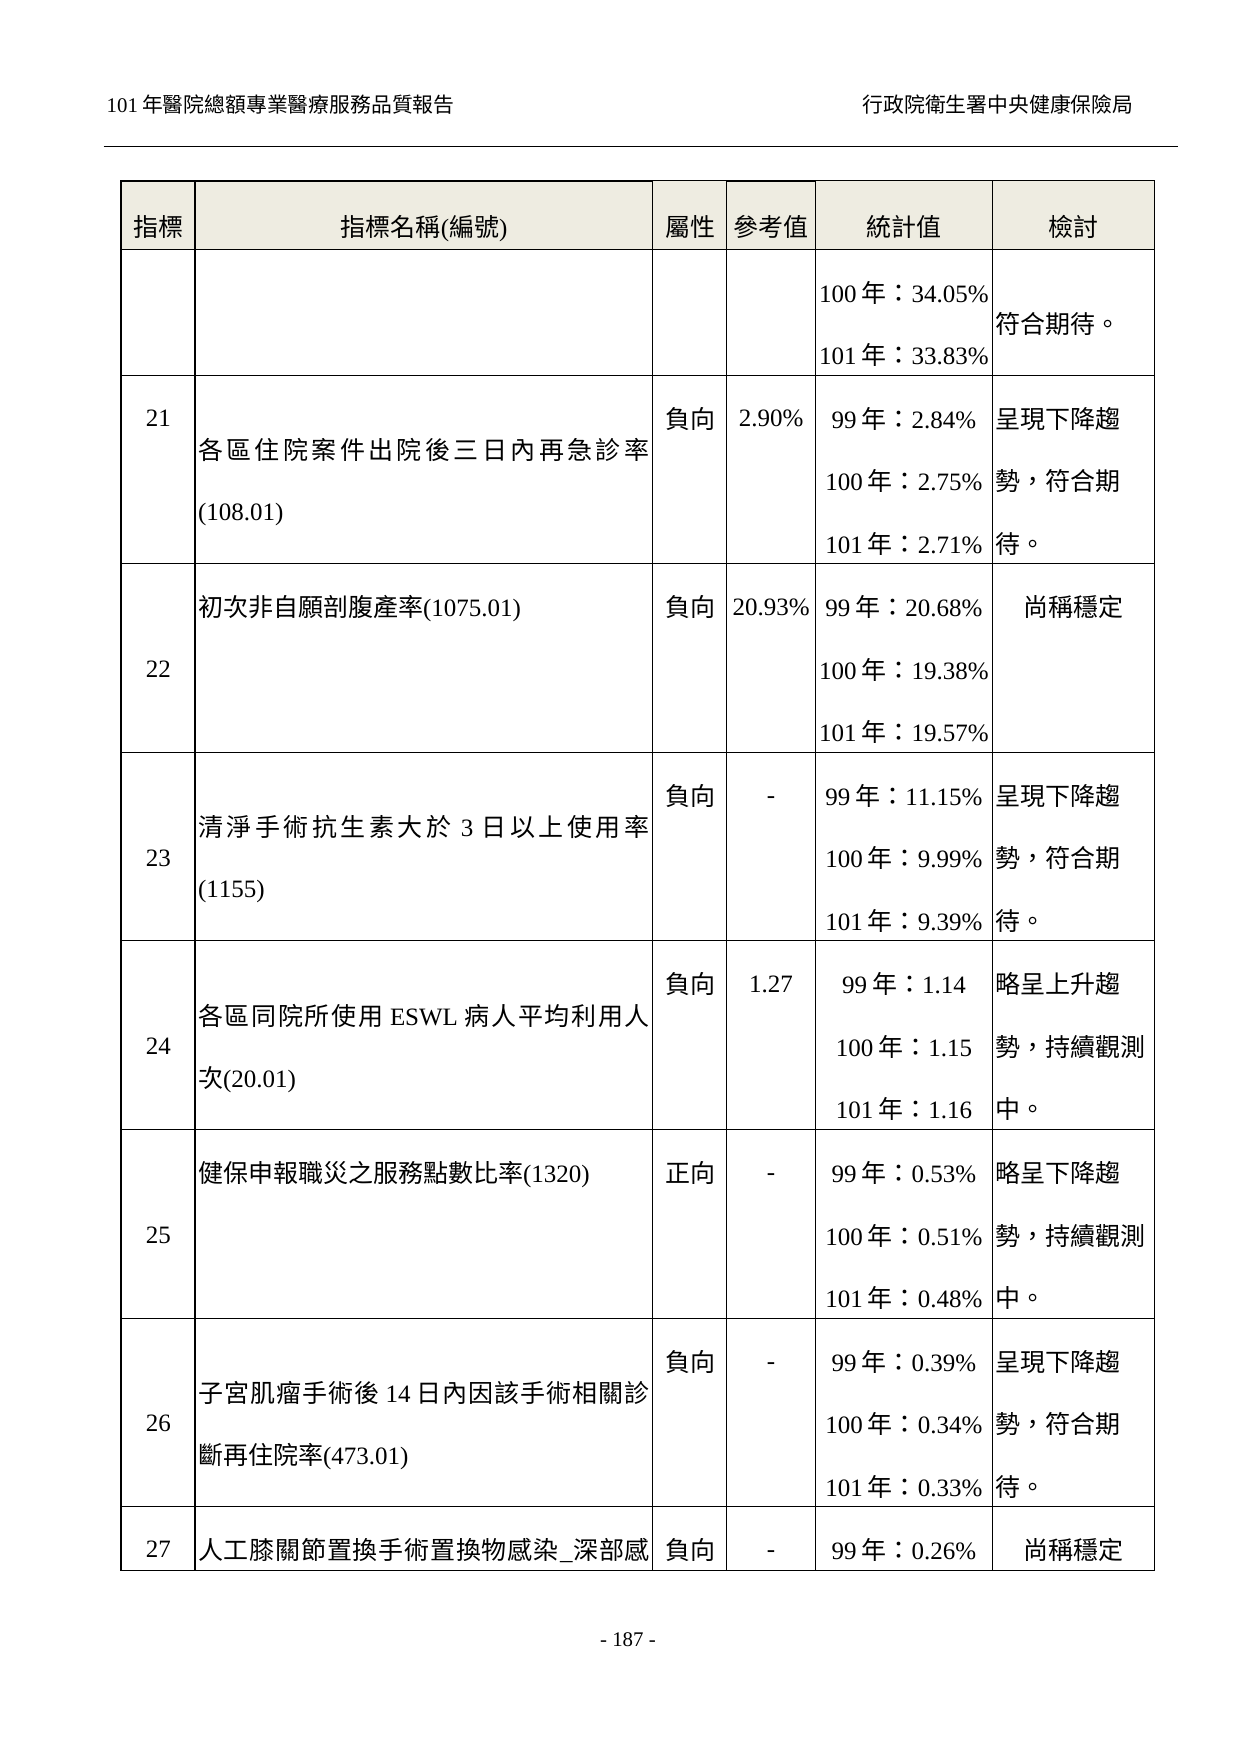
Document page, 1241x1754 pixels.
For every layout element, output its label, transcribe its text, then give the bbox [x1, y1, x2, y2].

table_cell 各區住院案件出院後三日內再急診率(108.01) [196, 376, 652, 563]
table_cell 略呈上升趨勢，持續觀測中。 [993, 941, 1154, 1129]
table_header 屬性 [653, 181, 726, 249]
table_cell 負向 [653, 753, 726, 940]
table_cell [653, 250, 726, 375]
table_cell 負向 [653, 1319, 726, 1506]
table_cell 呈現下降趨勢，符合期待。 [993, 1319, 1154, 1506]
table_cell 略呈下降趨勢，持續觀測中。 [993, 1130, 1154, 1317]
table_cell 26 [122, 1319, 194, 1506]
table_cell 子宮肌瘤手術後14日內因該手術相關診斷再住院率(473.01) [196, 1319, 652, 1506]
table_cell [196, 250, 652, 375]
table_cell 呈現下降趨勢，符合期待。 [993, 753, 1154, 940]
table_header 指標名稱(編號) [196, 182, 652, 249]
table_cell 99年：0.53% 100年：0.51% 101年：0.48% [816, 1130, 992, 1317]
table_cell 99年：0.39% 100年：0.34% 101年：0.33% [816, 1319, 992, 1506]
table_cell 24 [122, 941, 194, 1129]
table_cell 負向 [653, 376, 726, 563]
table_header 統計值 [816, 181, 992, 249]
table_cell 符合期待。 [993, 250, 1154, 375]
table_cell 2.90% [727, 376, 815, 563]
table_cell 99年：20.68% 100年：19.38% 101年：19.57% [816, 564, 992, 752]
table_cell 負向 [653, 1507, 726, 1569]
table_cell 99年：1.14 100年：1.15 101年：1.16 [816, 941, 992, 1129]
table_cell 健保申報職災之服務點數比率(1320) [196, 1130, 652, 1317]
table_cell 尚稱穩定 [993, 1507, 1154, 1569]
table_cell 各區同院所使用ESWL病人平均利用人次(20.01) [196, 941, 652, 1129]
table_header 檢討 [993, 181, 1154, 249]
table_cell 99年：2.84% 100年：2.75% 101年：2.71% [816, 376, 992, 563]
table_cell 人工膝關節置換手術置換物感染_深部感 [196, 1507, 652, 1569]
table_cell - [727, 1507, 815, 1569]
table_cell 22 [122, 564, 194, 752]
table_cell - [727, 1319, 815, 1506]
table_cell 99年：0.26% [816, 1507, 992, 1569]
table_cell [727, 250, 815, 375]
table_cell - [727, 753, 815, 940]
table_cell 清淨手術抗生素大於3日以上使用率(1155) [196, 753, 652, 940]
table_cell 尚稱穩定 [993, 564, 1154, 752]
table_cell 20.93% [727, 564, 815, 752]
table_cell 負向 [653, 564, 726, 752]
table_cell 23 [122, 753, 194, 940]
table_cell - [727, 1130, 815, 1317]
table_cell 初次非自願剖腹產率(1075.01) [196, 564, 652, 752]
table_header 指標 [122, 182, 194, 249]
table_cell 100年：34.05% 101年：33.83% [816, 250, 992, 375]
table_cell 呈現下降趨勢，符合期待。 [993, 376, 1154, 563]
table_cell 1.27 [727, 941, 815, 1129]
table_cell 27 [122, 1507, 194, 1569]
table_cell 99年：11.15% 100年：9.99% 101年：9.39% [816, 753, 992, 940]
table_cell 正向 [653, 1130, 726, 1317]
table_cell 25 [122, 1130, 194, 1317]
table_cell 負向 [653, 941, 726, 1129]
table_cell [122, 250, 194, 375]
table_header 參考值 [727, 182, 815, 249]
table_cell 21 [122, 376, 194, 563]
